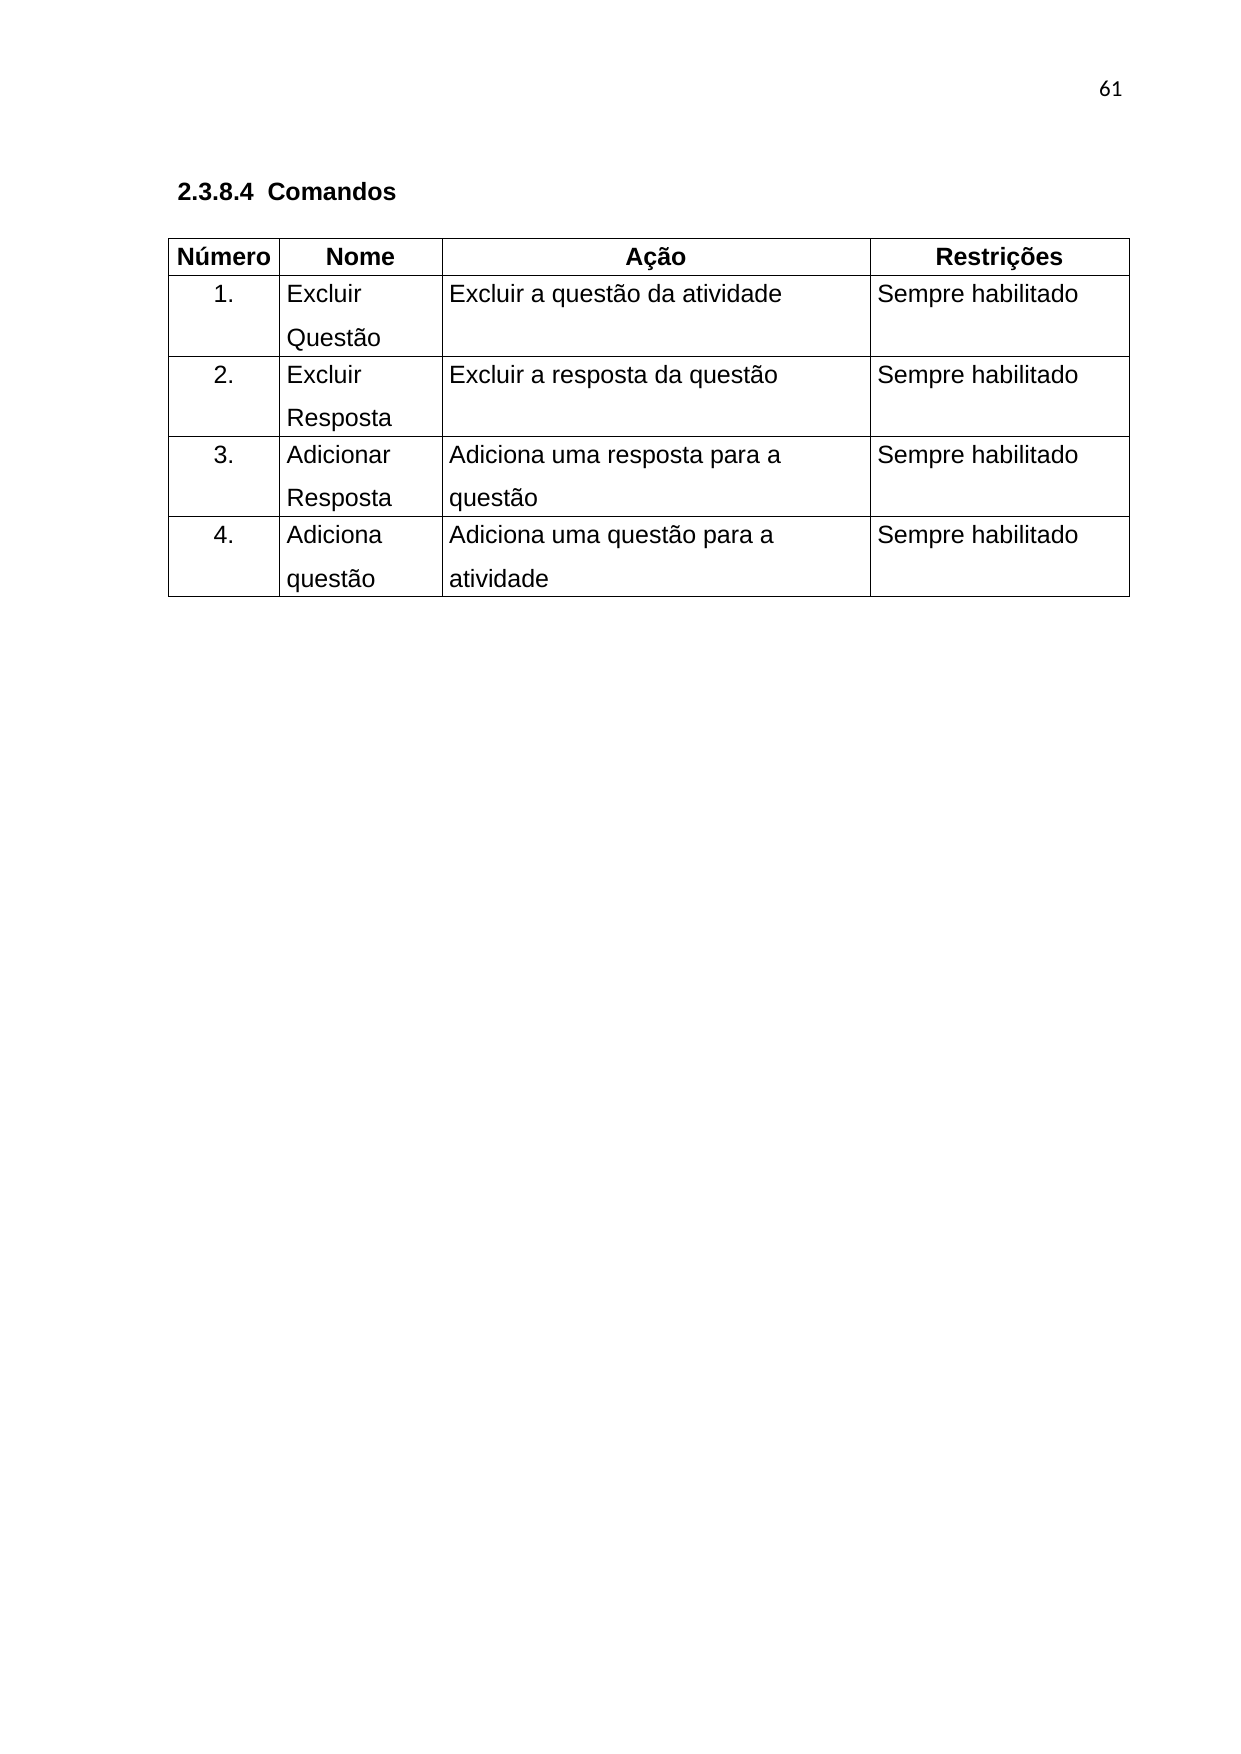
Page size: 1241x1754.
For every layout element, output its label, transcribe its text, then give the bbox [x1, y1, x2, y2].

table_cell Sempre habilitado [871, 517, 1129, 596]
table_cell Excluir a questão da atividade [443, 276, 870, 356]
table_cell Sempre habilitado [871, 437, 1129, 516]
table_cell Adicionar Resposta [280, 437, 442, 516]
table_cell [169, 517, 279, 596]
table_cell [169, 357, 279, 436]
table_header Nome [280, 239, 442, 275]
table_cell Adiciona uma resposta para a questão [443, 437, 870, 516]
table_cell [169, 437, 279, 516]
subtitle Comandos [177, 177, 1122, 206]
table_cell Excluir Questão [280, 276, 442, 356]
table_header Número [169, 239, 279, 275]
table_header Restrições [871, 239, 1129, 275]
table_cell Adiciona uma questão para a atividade [443, 517, 870, 596]
table_header Ação [443, 239, 870, 275]
table_cell Adiciona questão [280, 517, 442, 596]
table_cell Excluir Resposta [280, 357, 442, 436]
table_cell Sempre habilitado [871, 276, 1129, 356]
table_cell Sempre habilitado [871, 357, 1129, 436]
table_cell Excluir a resposta da questão [443, 357, 870, 436]
table_cell [169, 276, 279, 356]
